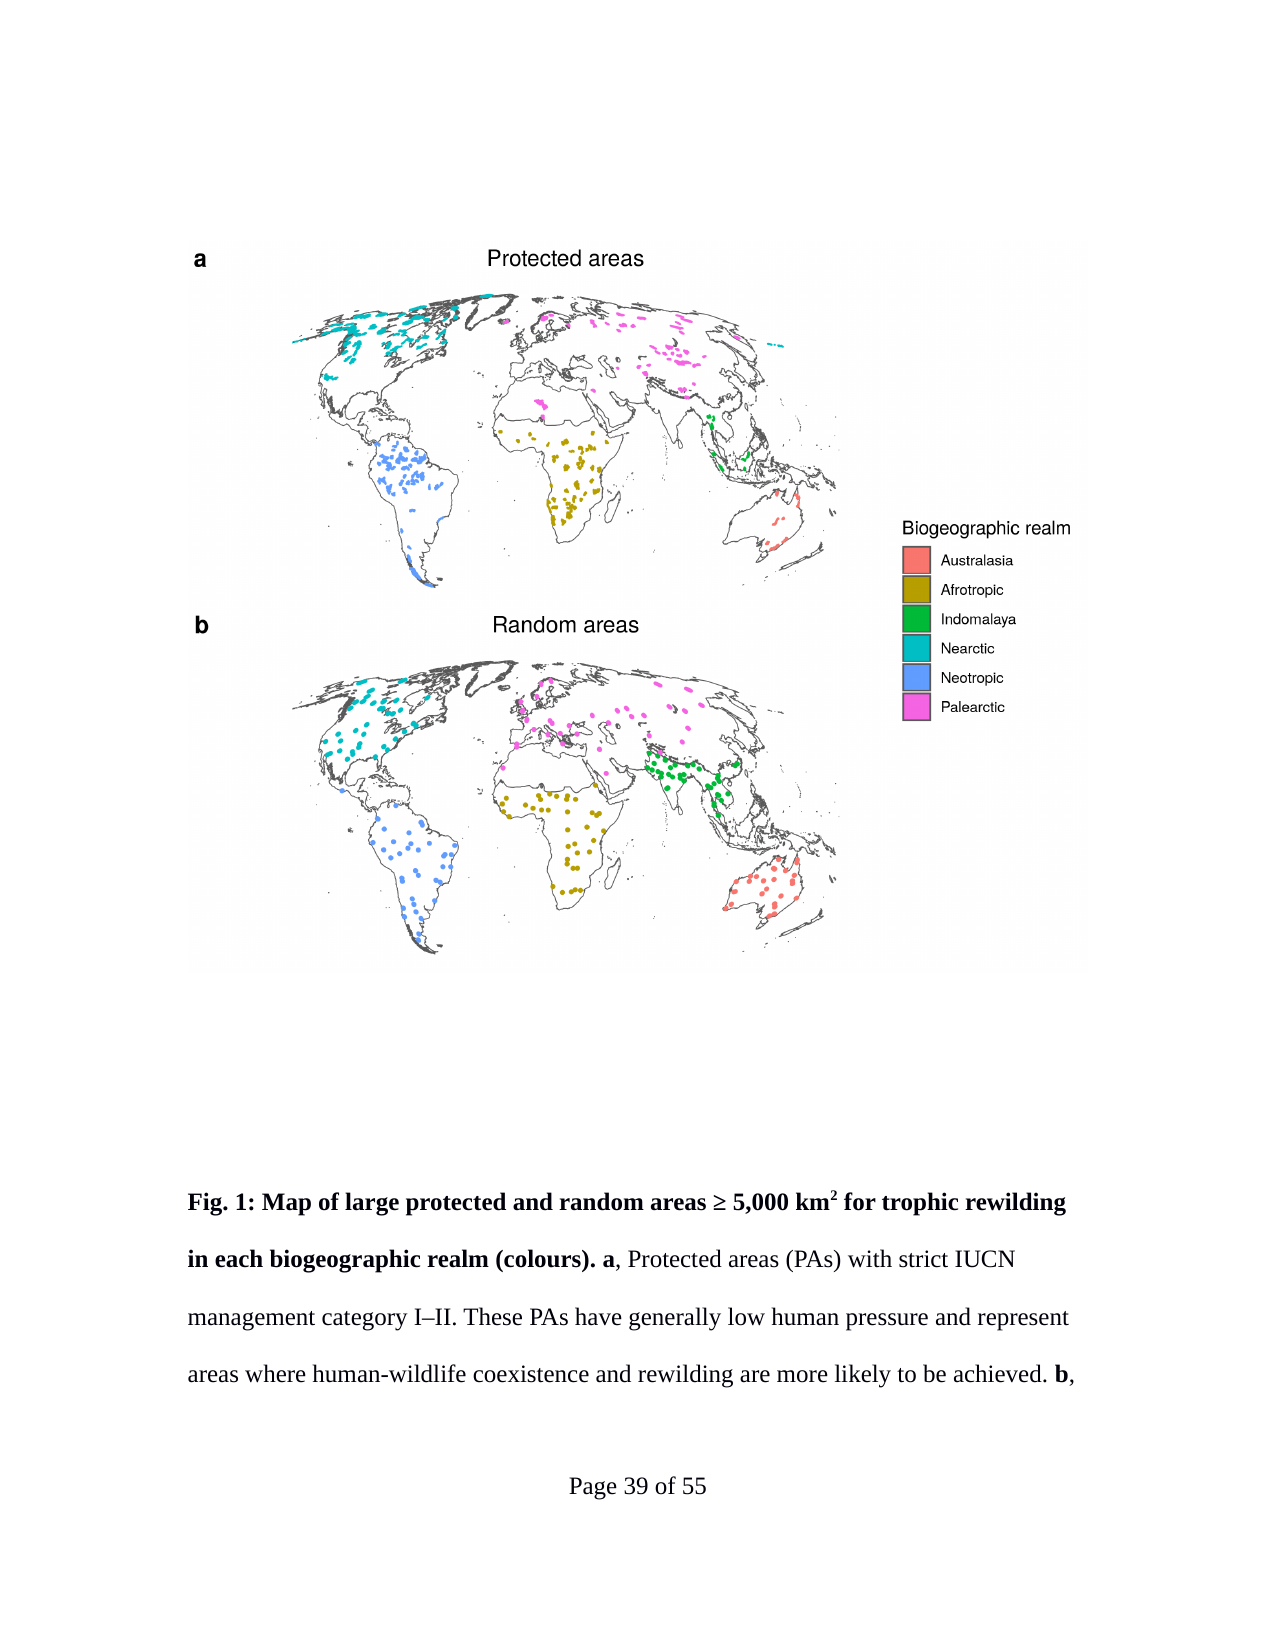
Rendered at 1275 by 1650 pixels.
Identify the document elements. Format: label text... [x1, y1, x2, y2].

picture [187, 240, 1088, 973]
text Fig. 1: Map of large protected and random areas ≥ 5,000 km2 for trophic rewilding in each biogeographic realm (colours). a, Protected areas (PAs) with strict IUCN management category I–II. These PAs have generally low human pressure and represent areas where human-wildlife coexistence and rewilding are more likely to be achieved. b, [187, 1187, 1087, 1388]
